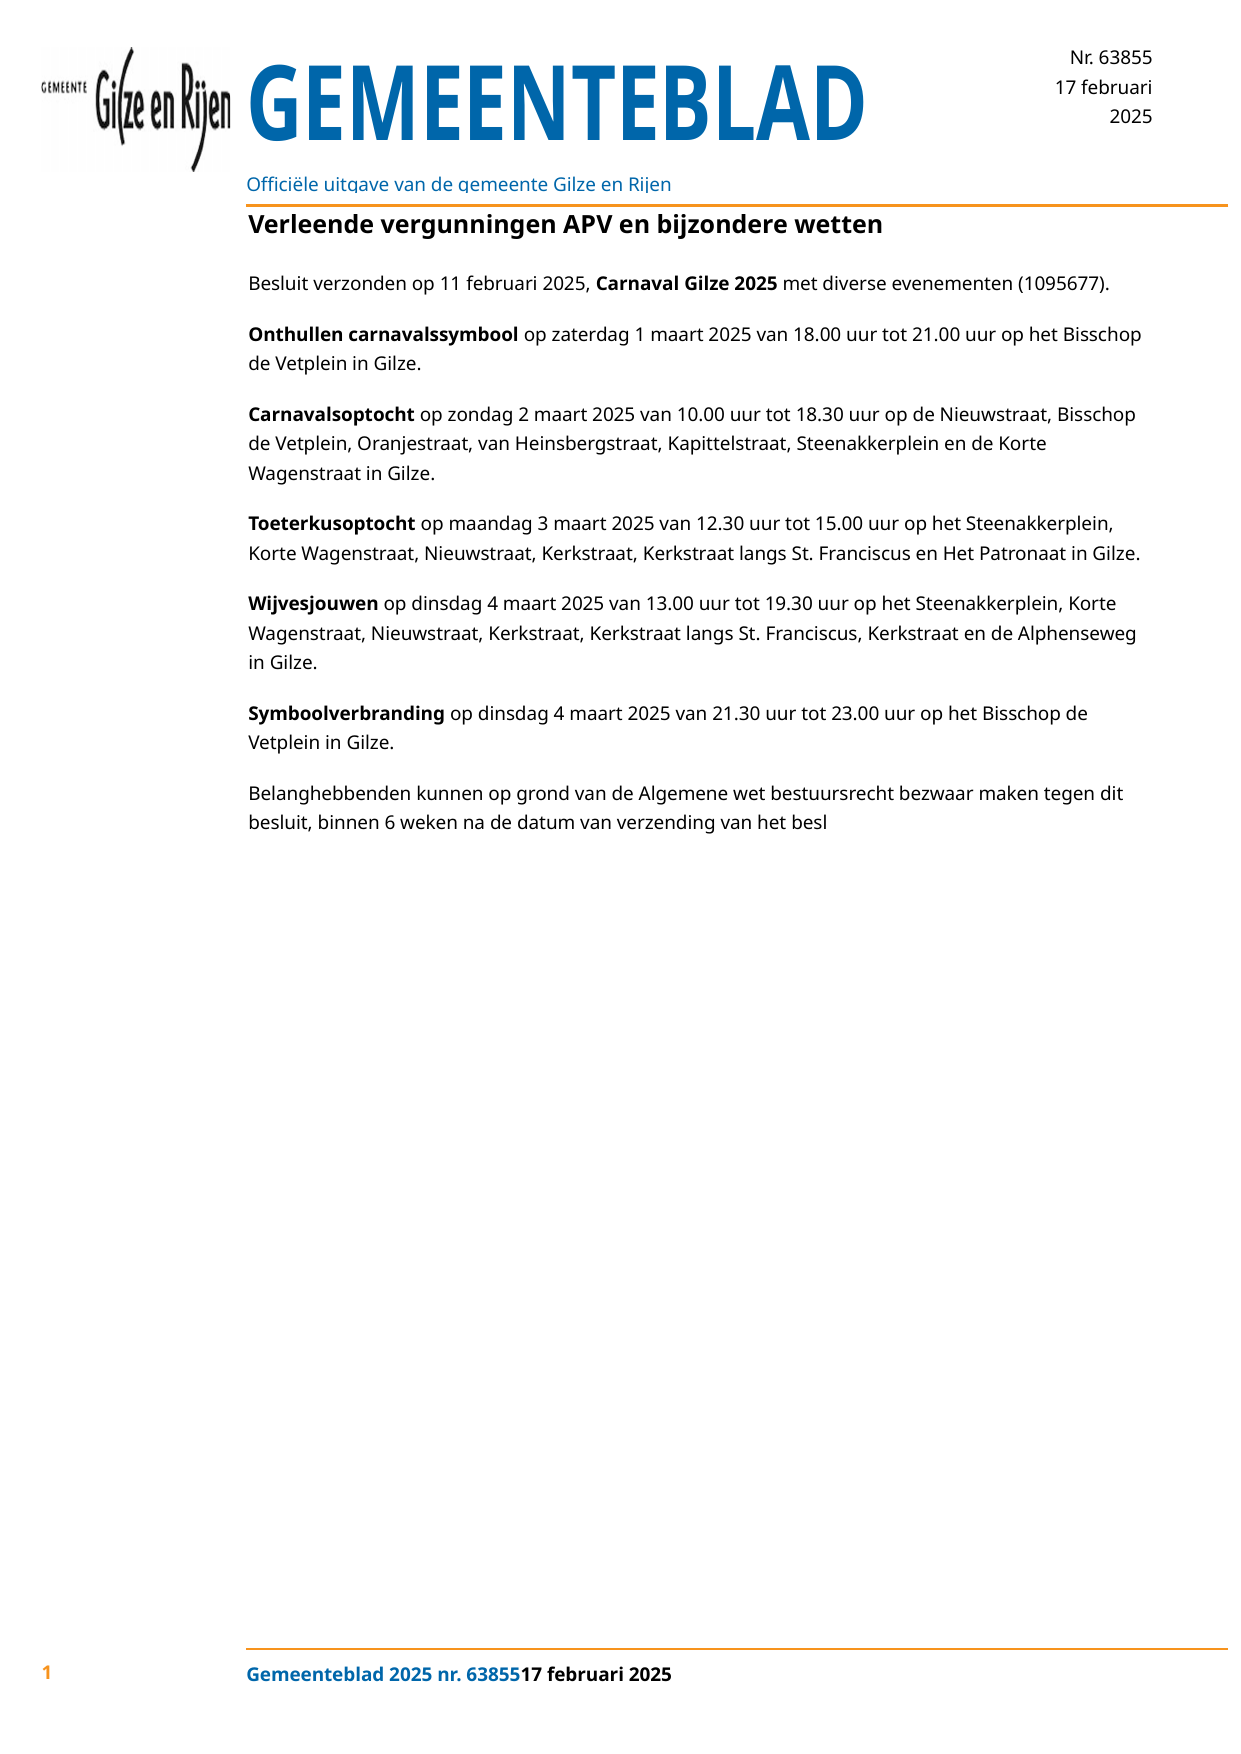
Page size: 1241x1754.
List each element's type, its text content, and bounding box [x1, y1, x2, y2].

text Onthullen carnavalssymbool op zaterdag 1 maart 2025 van 18.00 uur tot 21.00 uur op het Bisschop de Vetplein in Gilze. [248, 321, 1152, 376]
text Toeterkusoptocht op maandag 3 maart 2025 van 12.30 uur tot 15.00 uur op het Steenakkerplein, Korte Wagenstraat, Nieuwstraat, Kerkstraat, Kerkstraat langs St. Franciscus en Het Patronaat in Gilze. [248, 510, 1152, 566]
text Wijvesjouwen op dinsdag 4 maart 2025 van 13.00 uur tot 19.30 uur op het Steenakkerplein, Korte Wagenstraat, Nieuwstraat, Kerkstraat, Kerkstraat langs St. Franciscus, Kerkstraat en de Alphenseweg in Gilze. [248, 590, 1152, 675]
text Verleende vergunningen APV en bijzondere wetten [248, 207, 1152, 241]
text Belanghebbenden kunnen op grond van de Algemene wet bestuursrecht bezwaar maken tegen dit besluit, binnen 6 weken na de datum van verzending van het besl [248, 780, 1152, 835]
picture [41, 47, 231, 172]
text Carnavalsoptocht op zondag 2 maart 2025 van 10.00 uur tot 18.30 uur op de Nieuwstraat, Bisschop de Vetplein, Oranjestraat, van Heinsbergstraat, Kapittelstraat, Steenakkerplein en de Korte Wagenstraat in Gilze. [248, 401, 1152, 486]
text Symboolverbranding op dinsdag 4 maart 2025 van 21.30 uur tot 23.00 uur op het Bisschop de Vetplein in Gilze. [248, 700, 1152, 755]
text Besluit verzonden op 11 februari 2025, Carnaval Gilze 2025 met diverse evenementen (1095677). [248, 270, 1152, 296]
